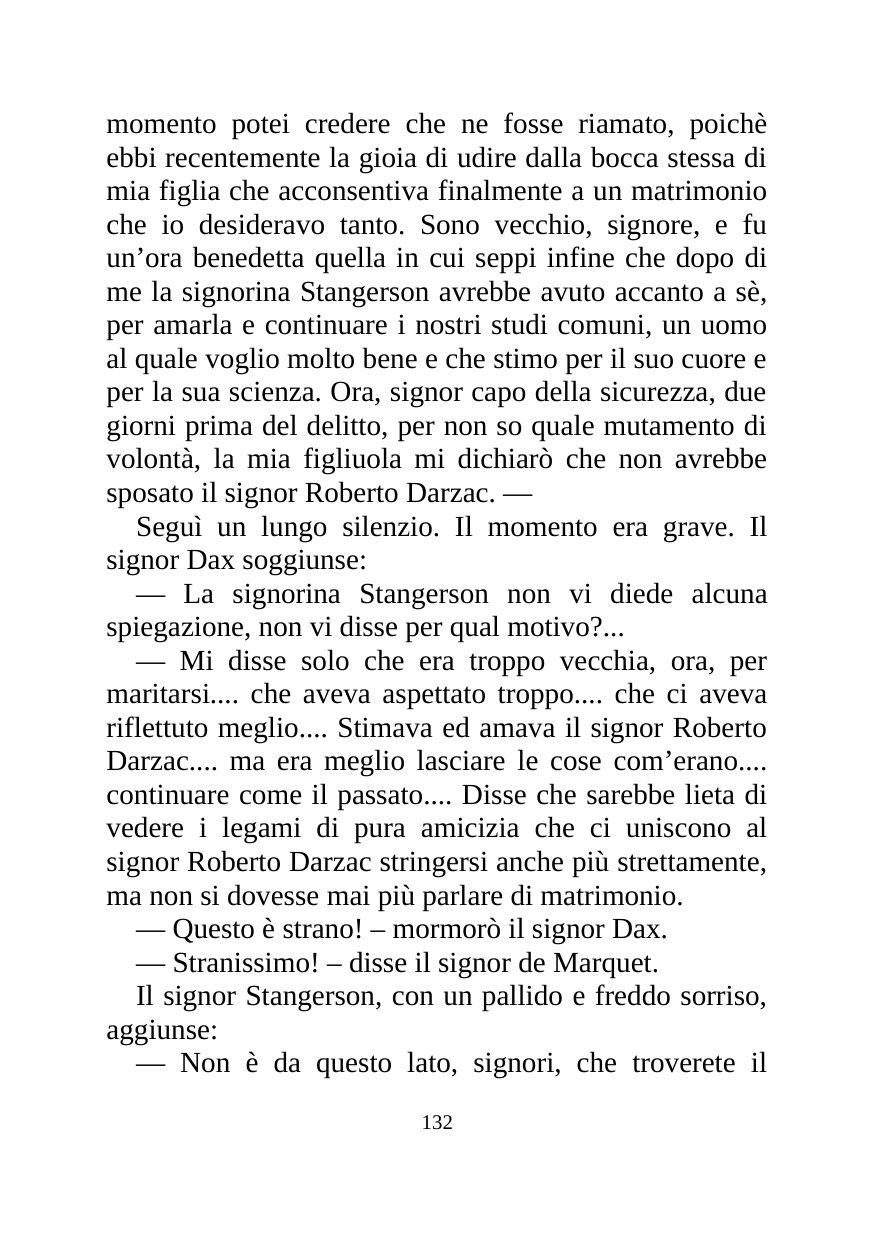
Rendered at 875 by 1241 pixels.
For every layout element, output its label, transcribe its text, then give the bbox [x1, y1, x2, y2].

text — Questo è strano! – mormorò il signor Dax. [106, 911, 768, 945]
text — Non è da questo lato, signori, che troverete il [106, 1045, 768, 1079]
text momento potei credere che ne fosse riamato, poichè ebbi recentemente la gioia di udire dalla bocca stessa di mia figlia che acconsentiva finalmente a un matrimonio che io desideravo tanto. Sono vecchio, signore, e fu un’ora benedetta quella in cui seppi infine che dopo di me la signorina Stangerson avrebbe avuto accanto a sè, per amarla e continuare i nostri studi comuni, un uomo al quale voglio molto bene e che stimo per il suo cuore e per la sua scienza. Ora, signor capo della sicurezza, due giorni prima del delitto, per non so quale mutamento di volontà, la mia figliuola mi dichiarò che non avrebbe sposato il signor Roberto Darzac. — [106, 106, 768, 509]
text Il signor Stangerson, con un pallido e freddo sorriso, aggiunse: [106, 978, 768, 1045]
text — Mi disse solo che era troppo vecchia, ora, per maritarsi.... che aveva aspettato troppo.... che ci aveva riflettuto meglio.... Stimava ed amava il signor Roberto Darzac.... ma era meglio lasciare le cose com’erano.... continuare come il passato.... Disse che sarebbe lieta di vedere i legami di pura amicizia che ci uniscono al signor Roberto Darzac stringersi anche più strettamente, ma non si dovesse mai più parlare di matrimonio. [106, 643, 768, 911]
text — Stranissimo! – disse il signor de Marquet. [106, 945, 768, 978]
text Seguì un lungo silenzio. Il momento era grave. Il signor Dax soggiunse: [106, 509, 768, 576]
text — La signorina Stangerson non vi diede alcuna spiegazione, non vi disse per qual motivo?... [106, 576, 768, 643]
